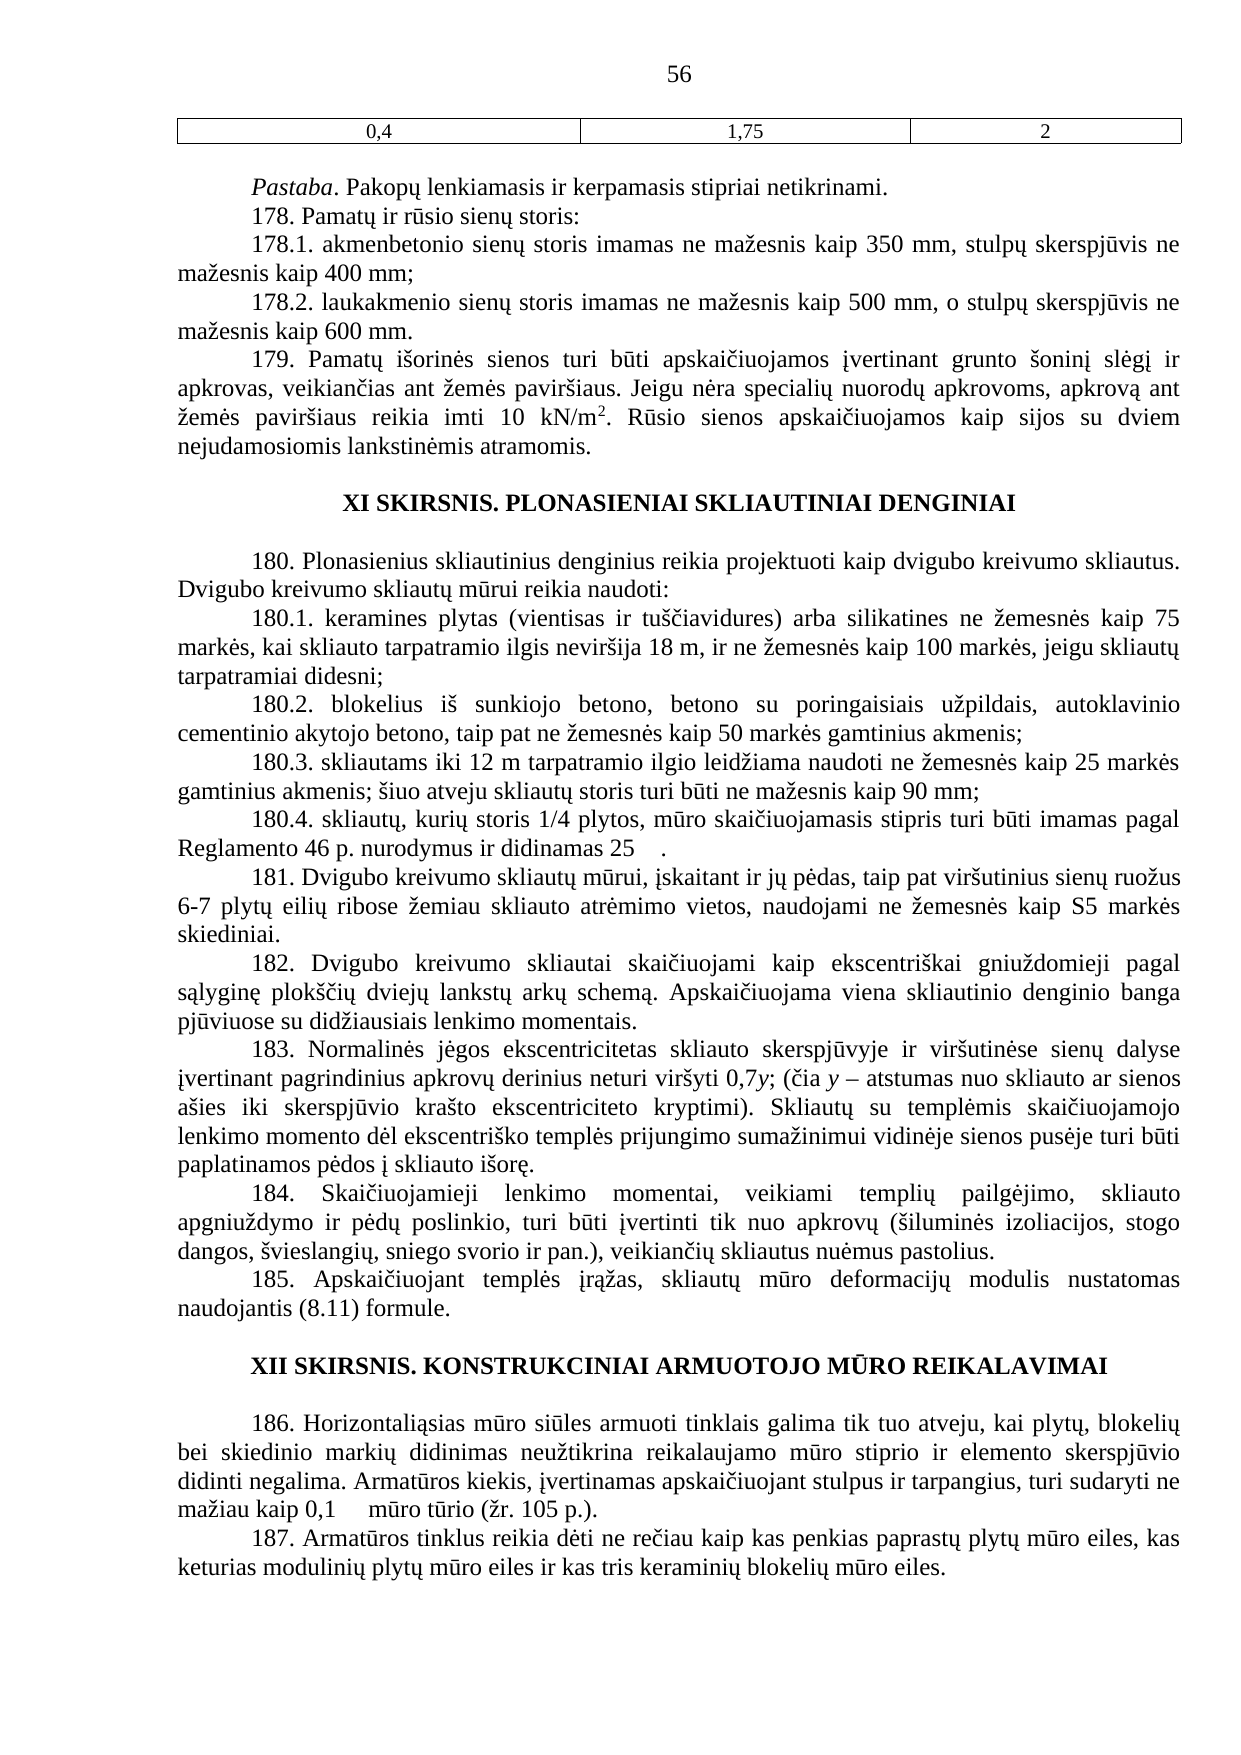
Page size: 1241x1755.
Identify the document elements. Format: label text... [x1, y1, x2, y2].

text 180.1. keramines plytas (vientisas ir tuščiavidures) arba silikatines ne žemesnės kaip 75 markės, kai skliauto tarpatramio ilgis neviršija 18 m, ir ne žemesnės kaip 100 markės, jeigu skliautų tarpatramiai didesni; [177, 603, 1181, 689]
table_cell 1,75 [581, 119, 910, 143]
text XII skirsnis. Konstrukciniai ARMUOTOJO MŪRO reikalavimai [177, 1351, 1181, 1379]
text 178. Pamatų ir rūsio sienų storis: [177, 201, 1181, 229]
text 178.2. laukakmenio sienų storis imamas ne mažesnis kaip 500 mm, o stulpų skerspjūvis ne mažesnis kaip 600 mm. [177, 287, 1181, 344]
table_cell 2 [911, 119, 1181, 143]
text 181. Dvigubo kreivumo skliautų mūrui, įskaitant ir jų pėdas, taip pat viršutinius sienų ruožus 6-7 plytų eilių ribose žemiau skliauto atrėmimo vietos, naudojami ne žemesnės kaip S5 markės skiediniai. [177, 862, 1181, 948]
text 180.3. skliautams iki 12 m tarpatramio ilgio leidžiama naudoti ne žemesnės kaip 25 markės gamtinius akmenis; šiuo atveju skliautų storis turi būti ne mažesnis kaip 90 mm; [177, 747, 1181, 804]
text 183. Normalinės jėgos ekscentricitetas skliauto skerspjūvyje ir viršutinėse sienų dalyse įvertinant pagrindinius apkrovų derinius neturi viršyti 0,7y; (čia y – atstumas nuo skliauto ar sienos ašies iki skerspjūvio krašto ekscentriciteto kryptimi). Skliautų su templėmis skaičiuojamojo lenkimo momento dėl ekscentriško templės prijungimo sumažinimui vidinėje sienos pusėje turi būti paplatinamos pėdos į skliauto išorę. [177, 1034, 1181, 1178]
text 180.2. blokelius iš sunkiojo betono, betono su poringaisiais užpildais, autoklavinio cementinio akytojo betono, taip pat ne žemesnės kaip 50 markės gamtinius akmenis; [177, 689, 1181, 747]
text 182. Dvigubo kreivumo skliautai skaičiuojami kaip ekscentriškai gniuždomieji pagal sąlyginę plokščių dviejų lankstų arkų schemą. Apskaičiuojama viena skliautinio denginio banga pjūviuose su didžiausiais lenkimo momentais. [177, 948, 1181, 1034]
text 185. Apskaičiuojant templės įrąžas, skliautų mūro deformacijų modulis nustatomas naudojantis (8.11) formule. [177, 1264, 1181, 1322]
text Pastaba. Pakopų lenkiamasis ir kerpamasis stipriai netikrinami. [177, 172, 1181, 201]
text 179. Pamatų išorinės sienos turi būti apskaičiuojamos įvertinant grunto šoninį slėgį ir apkrovas, veikiančias ant žemės paviršiaus. Jeigu nėra specialių nuorodų apkrovoms, apkrovą ant žemės paviršiaus reikia imti 10 kN/m2. Rūsio sienos apskaičiuojamos kaip sijos su dviem nejudamosiomis lankstinėmis atramomis. [177, 344, 1181, 459]
text 184. Skaičiuojamieji lenkimo momentai, veikiami templių pailgėjimo, skliauto apgniuždymo ir pėdų poslinkio, turi būti įvertinti tik nuo apkrovų (šiluminės izoliacijos, stogo dangos, švieslangių, sniego svorio ir pan.), veikiančių skliautus nuėmus pastolius. [177, 1178, 1181, 1264]
text 186. Horizontaliąsias mūro siūles armuoti tinklais galima tik tuo atveju, kai plytų, blokelių bei skiedinio markių didinimas neužtikrina reikalaujamo mūro stiprio ir elemento skerspjūvio didinti negalima. Armatūros kiekis, įvertinamas apskaičiuojant stulpus ir tarpangius, turi sudaryti ne mažiau kaip 0,1  mūro tūrio (žr. 105 p.). [177, 1408, 1181, 1523]
table_cell 0,4 [178, 119, 580, 143]
text 180.4. skliautų, kurių storis 1/4 plytos, mūro skaičiuojamasis stipris turi būti imamas pagal Reglamento 46 p. nurodymus ir didinamas 25 . [177, 804, 1181, 862]
text 187. Armatūros tinklus reikia dėti ne rečiau kaip kas penkias paprastų plytų mūro eiles, kas keturias modulinių plytų mūro eiles ir kas tris keraminių blokelių mūro eiles. [177, 1523, 1181, 1581]
text XI skirsnis. Plonasieniai skliautiniai denginiai [177, 488, 1181, 517]
text 180. Plonasienius skliautinius denginius reikia projektuoti kaip dvigubo kreivumo skliautus. Dvigubo kreivumo skliautų mūrui reikia naudoti: [177, 546, 1181, 603]
text 178.1. akmenbetonio sienų storis imamas ne mažesnis kaip 350 mm, stulpų skerspjūvis ne mažesnis kaip 400 mm; [177, 229, 1181, 287]
